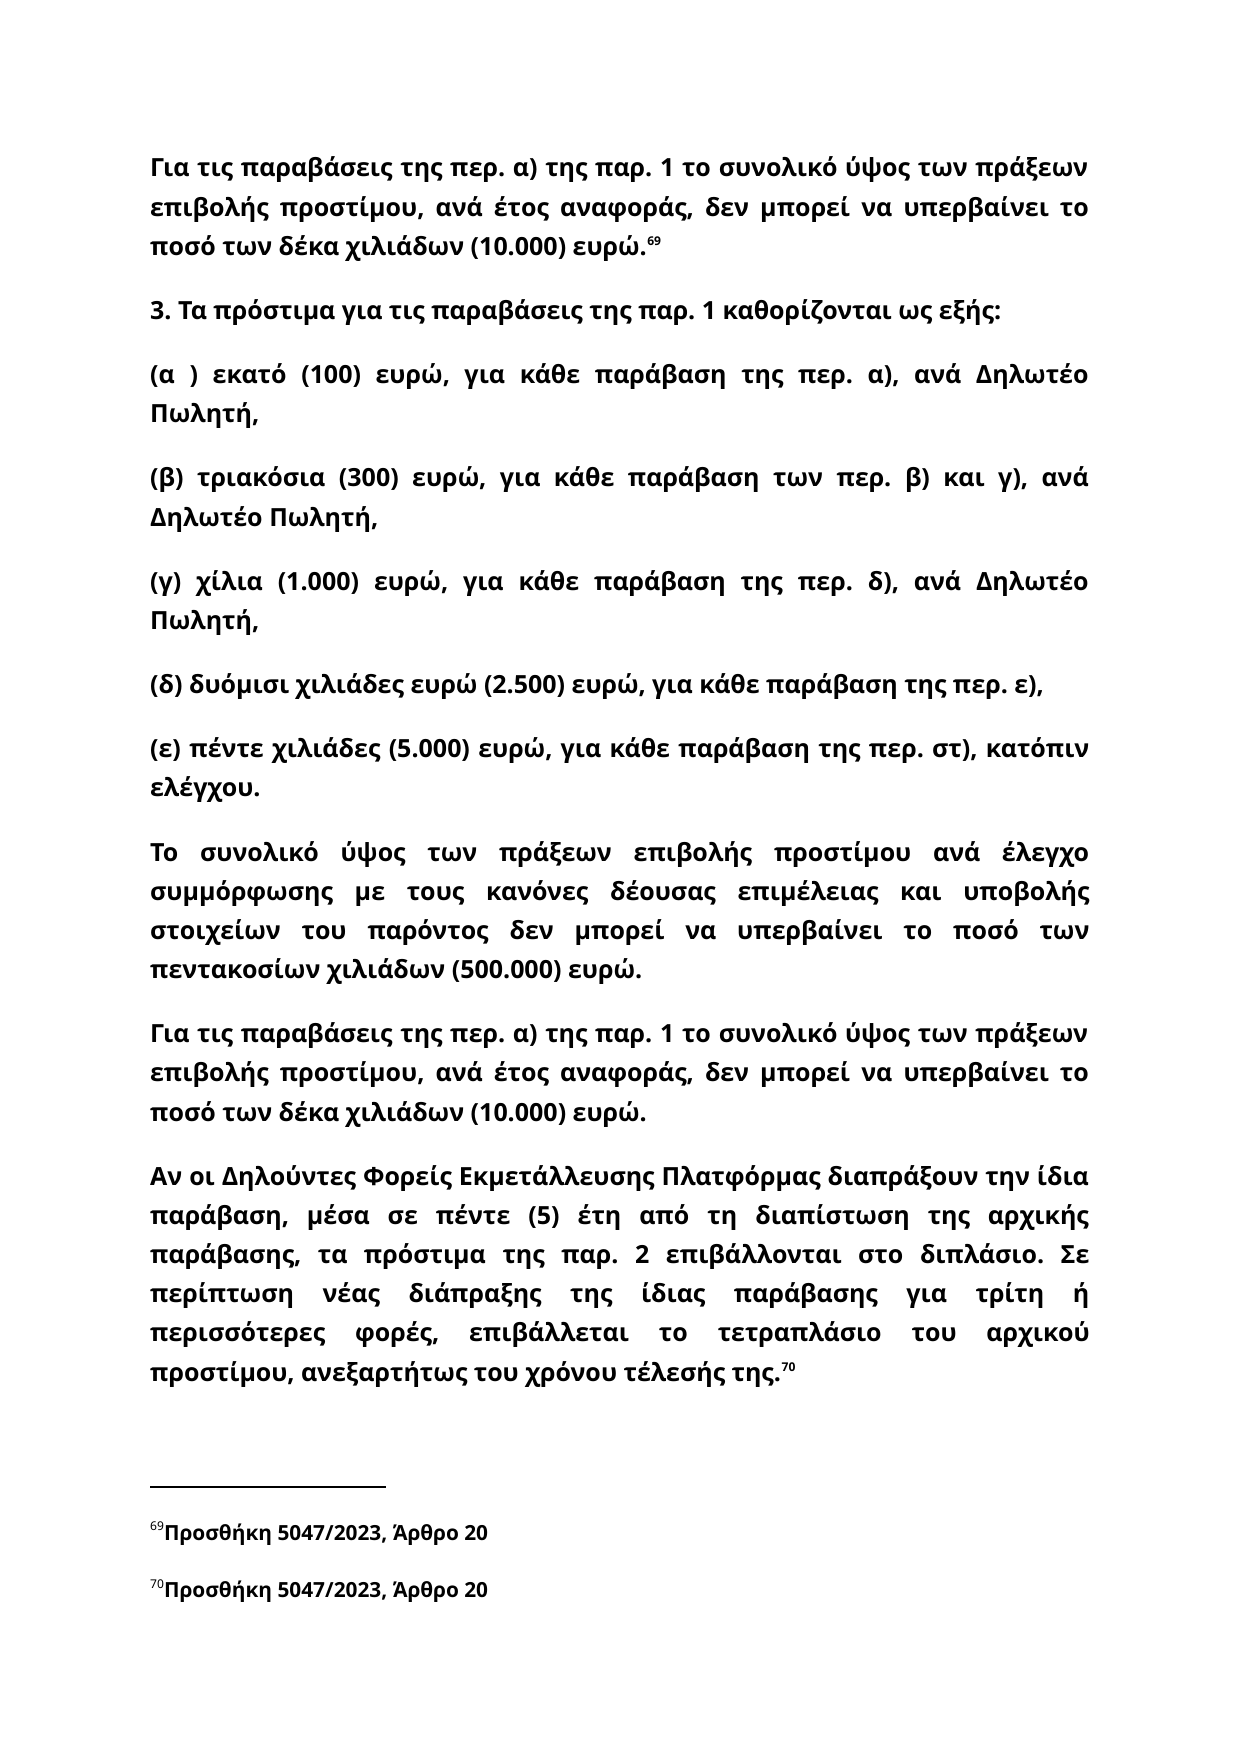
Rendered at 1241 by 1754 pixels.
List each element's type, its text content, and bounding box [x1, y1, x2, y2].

text (γ) χίλια (1.000) ευρώ, για κάθε παράβαση της περ. δ), ανά Δηλωτέο Πωλητή, [150, 563, 1090, 637]
text Για τις παραβάσεις της περ. α) της παρ. 1 το συνολικό ύψος των πράξεων επιβολής προστίμου, ανά έτος αναφοράς, δεν μπορεί να υπερβαίνει το ποσό των δέκα χιλιάδων (10.000) ευρώ. [150, 1016, 1090, 1128]
text 3. Τα πρόστιμα για τις παραβάσεις της παρ. 1 καθορίζονται ως εξής: [150, 292, 1090, 327]
text (ε) πέντε χιλιάδες (5.000) ευρώ, για κάθε παράβαση της περ. στ), κατόπιν ελέγχου. [150, 731, 1090, 804]
text (α ) εκατό (100) ευρώ, για κάθε παράβαση της περ. α), ανά Δηλωτέο Πωλητή, [150, 357, 1090, 430]
text Προσθήκη 5047/2023, Άρθρο 20 [150, 1518, 1090, 1546]
text Αν οι Δηλούντες Φορείς Εκμετάλλευσης Πλατφόρμας διαπράξουν την ίδια παράβαση, μέσα σε πέντε (5) έτη από τη διαπίστωση της αρχικής παράβασης, τα πρόστιμα της παρ. 2 επιβάλλονται στο διπλάσιο. Σε περίπτωση νέας διάπραξης της ίδιας παράβασης για τρίτη ή περισσότερες φορές, επιβάλλεται το τετραπλάσιο του αρχικού προστίμου, ανεξαρτήτως του χρόνου τέλεσής της. [150, 1158, 1090, 1388]
text Προσθήκη 5047/2023, Άρθρο 20 [150, 1576, 1090, 1604]
text Για τις παραβάσεις της περ. α) της παρ. 1 το συνολικό ύψος των πράξεων επιβολής προστίμου, ανά έτος αναφοράς, δεν μπορεί να υπερβαίνει το ποσό των δέκα χιλιάδων (10.000) ευρώ. [150, 150, 1090, 262]
text (β) τριακόσια (300) ευρώ, για κάθε παράβαση των περ. β) και γ), ανά Δηλωτέο Πωλητή, [150, 460, 1090, 533]
text Το συνολικό ύψος των πράξεων επιβολής προστίμου ανά έλεγχο συμμόρφωσης με τους κανόνες δέουσας επιμέλειας και υποβολής στοιχείων του παρόντος δεν μπορεί να υπερβαίνει το ποσό των πεντακοσίων χιλιάδων (500.000) ευρώ. [150, 834, 1090, 986]
text (δ) δυόμισι χιλιάδες ευρώ (2.500) ευρώ, για κάθε παράβαση της περ. ε), [150, 667, 1090, 701]
